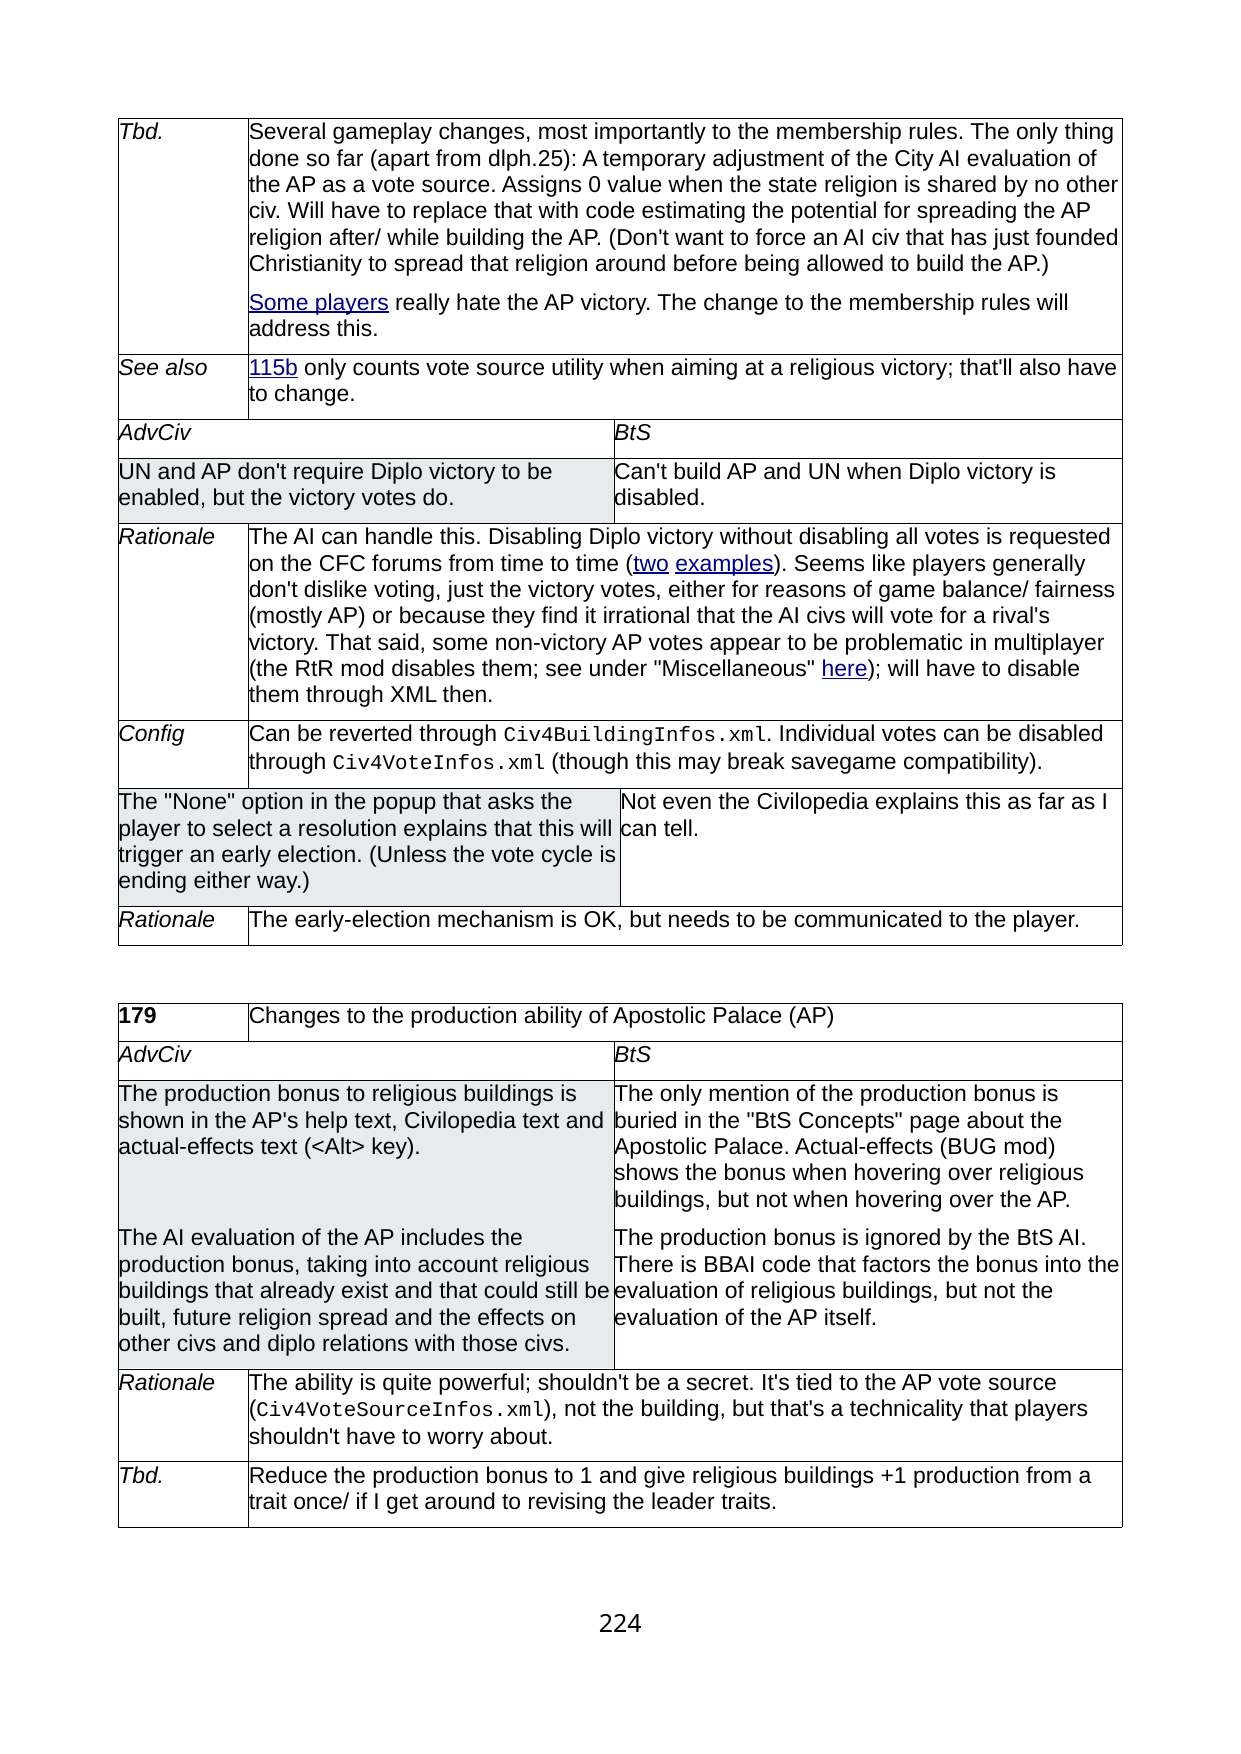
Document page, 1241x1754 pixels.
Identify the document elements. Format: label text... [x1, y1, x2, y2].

table_cell The production bonus to religious buildings is shown in the AP's help text, Civilopedia text and actual-effects text (<Alt> key). The AI evaluation of the AP includes the production bonus, taking into account religious buildings that already exist and that could still be built, future religion spread and the effects on other civs and diplo relations with those civs. [119, 1081, 614, 1368]
table_cell Tbd. [119, 1462, 248, 1527]
table_cell The ability is quite powerful; shouldn't be a secret. It's tied to the AP vote source (Civ4VoteSourceInfos.xml), not the building, but that's a technicality that players shouldn't have to worry about. [249, 1370, 1122, 1461]
table_cell UN and AP don't require Diplo victory to be enabled, but the victory votes do. [119, 459, 614, 523]
table_cell Can't build AP and UN when Diplo victory is disabled. [615, 459, 1122, 523]
table_cell The AI can handle this. Disabling Diplo victory without disabling all votes is requested on the CFC forums from time to time (two examples). Seems like players generally don't dislike voting, just the victory votes, either for reasons of game balance/ fairness (mostly AP) or because they find it irrational that the AI civs will vote for a rival's victory. That said, some non-victory AP votes appear to be problematic in multiplayer (the RtR mod disables them; see under "Miscellaneous" here); will have to disable them through XML then. [249, 524, 1122, 720]
table_cell Reduce the production bonus to 1 and give religious buildings +1 production from a trait once/ if I get around to revising the leader traits. [249, 1462, 1122, 1527]
table_cell The early-election mechanism is OK, but needs to be communicated to the player. [249, 907, 1122, 945]
table_cell Rationale [119, 907, 248, 945]
table_cell Tbd. [119, 119, 248, 354]
table_cell BtS [615, 1042, 1122, 1080]
table_header Changes to the production ability of Apostolic Palace (AP) [249, 1004, 1122, 1041]
table_cell Can be reverted through Civ4BuildingInfos.xml. Individual votes can be disabled through Civ4VoteInfos.xml (though this may break savegame compatibility). [249, 721, 1122, 788]
table_cell AdvCiv [119, 1042, 614, 1080]
table_cell Not even the Civilopedia explains this as far as I can tell. [621, 789, 1122, 906]
table_cell AdvCiv [119, 420, 614, 458]
table_header 179 [119, 1004, 248, 1041]
table_cell Several gameplay changes, most importantly to the membership rules. The only thing done so far (apart from dlph.25): A temporary adjustment of the City AI evaluation of the AP as a vote source. Assigns 0 value when the state religion is shared by no other civ. Will have to replace that with code estimating the potential for spreading the AP religion after/ while building the AP. (Don't want to force an AI civ that has just founded Christianity to spread that religion around before being allowed to build the AP.) Some players really hate the AP victory. The change to the membership rules will address this. [249, 119, 1122, 354]
table_cell BtS [615, 420, 1122, 458]
table_cell The only mention of the production bonus is buried in the "BtS Concepts" page about the Apostolic Palace. Actual-effects (BUG mod) shows the bonus when hovering over religious buildings, but not when hovering over the AP. The production bonus is ignored by the BtS AI. There is BBAI code that factors the bonus into the evaluation of religious buildings, but not the evaluation of the AP itself. [615, 1081, 1122, 1368]
table_cell Rationale [119, 524, 248, 720]
table_cell Rationale [119, 1370, 248, 1461]
table_cell The "None" option in the popup that asks the player to select a resolution explains that this will trigger an early election. (Unless the vote cycle is ending either way.) [119, 789, 620, 906]
table_cell Config [119, 721, 248, 788]
table_cell 115b only counts vote source utility when aiming at a religious victory; that'll also have to change. [249, 355, 1122, 419]
table_cell See also [119, 355, 248, 419]
